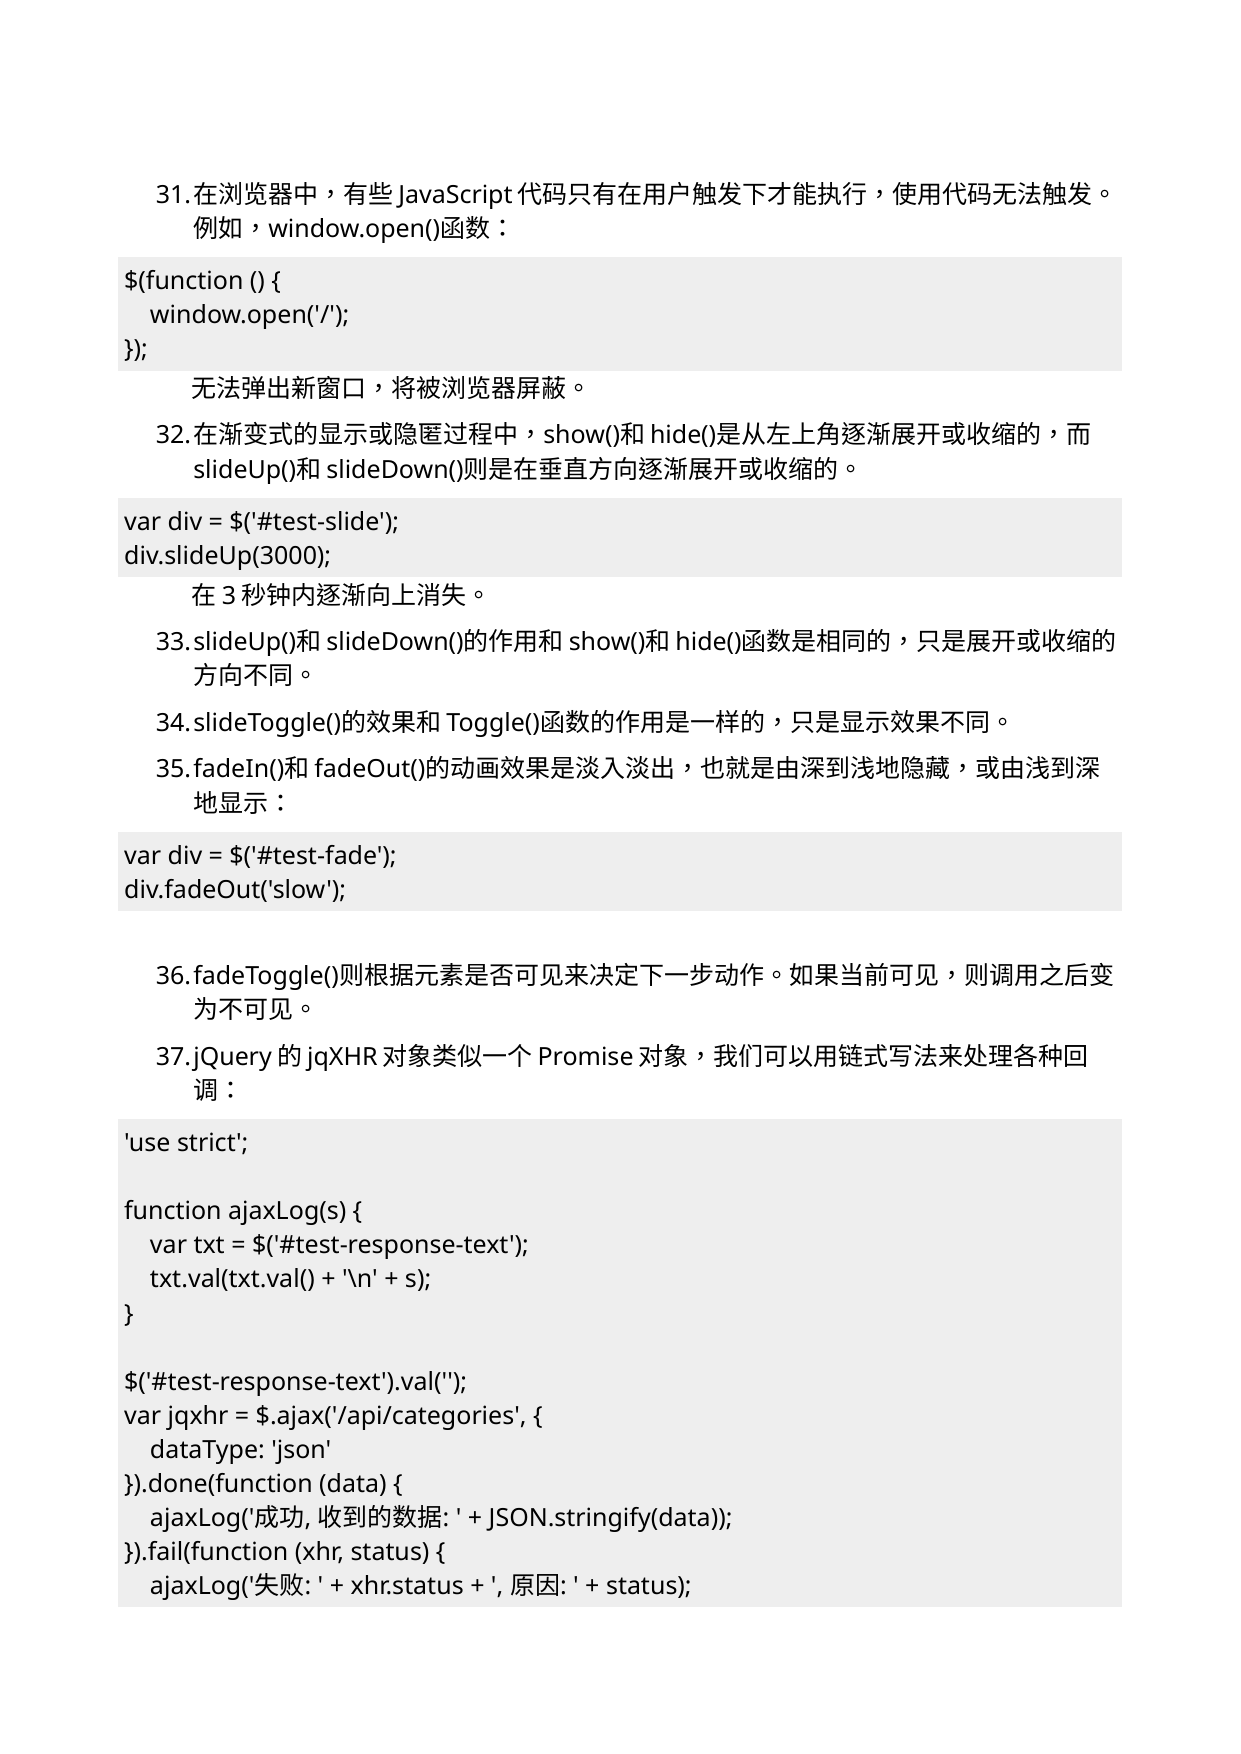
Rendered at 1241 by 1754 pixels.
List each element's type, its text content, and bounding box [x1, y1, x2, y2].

list fadeIn()和fadeOut()的动画效果是淡入淡出，也就是由深到浅地隐藏，或由浅到深地显示： [156, 751, 1122, 819]
list 在浏览器中，有些JavaScript代码只有在用户触发下才能执行，使用代码无法触发。例如，window.open()函数： [156, 176, 1122, 244]
text 无法弹出新窗口，将被浏览器屏蔽。 [118, 371, 1122, 405]
text 在3秒钟内逐渐向上消失。 [118, 577, 1122, 611]
list 在渐变式的显示或隐匿过程中，show()和hide()是从左上角逐渐展开或收缩的，而slideUp()和slideDown()则是在垂直方向逐渐展开或收缩的。 [156, 417, 1122, 485]
list fadeToggle()则根据元素是否可见来决定下一步动作。如果当前可见，则调用之后变为不可见。 [156, 958, 1122, 1026]
table_header var div = $('#test-slide'); div.slideUp(3000); [118, 498, 1122, 577]
list slideUp()和slideDown()的作用和show()和hide()函数是相同的，只是展开或收缩的方向不同。 [156, 624, 1122, 692]
table_header var div = $('#test-fade'); div.fadeOut('slow'); [118, 832, 1122, 911]
list slideToggle()的效果和Toggle()函数的作用是一样的，只是显示效果不同。 [156, 704, 1122, 739]
table_header 'use strict'; function ajaxLog(s) { var txt = $('#test-response-text'); txt.val(txt.val() + '\n' + s); } $('#test-response-text').val(''); var jqxhr = $.ajax('/api/categories', { dataType: 'json' }).done(function (data) { ajaxLog('成功, 收到的数据: ' + JSON.stringify(data)); }).fail(function (xhr, status) { ajaxLog('失败: ' + xhr.status + ', 原因: ' + status); [118, 1119, 1122, 1607]
list jQuery的jqXHR对象类似一个Promise对象，我们可以用链式写法来处理各种回调： [156, 1038, 1122, 1107]
table_header $(function () { window.open('/'); }); [118, 257, 1122, 371]
